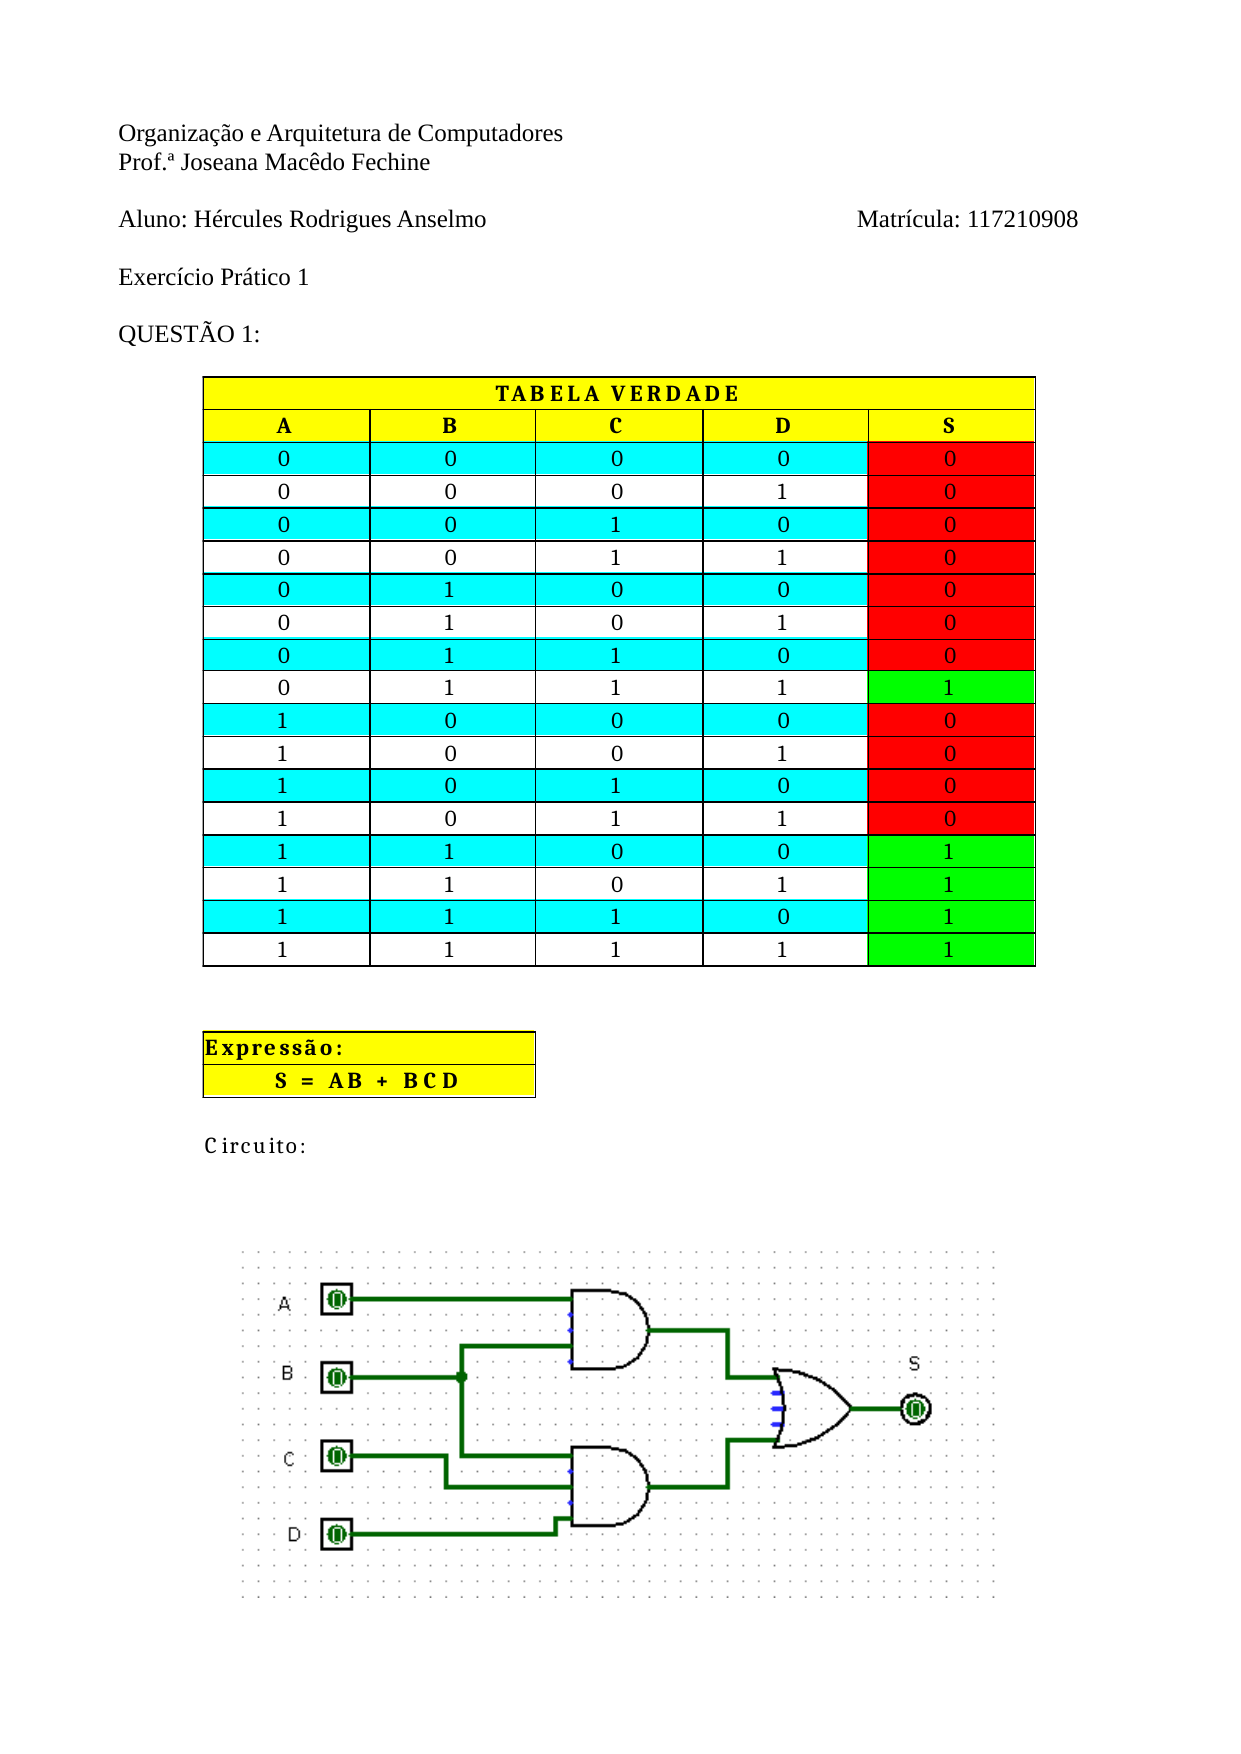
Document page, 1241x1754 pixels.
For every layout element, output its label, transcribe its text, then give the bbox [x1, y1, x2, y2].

picture [233, 1250, 1007, 1598]
text Organização e Arquitetura de Computadores [118, 118, 1122, 147]
text Prof.ª Joseana Macêdo Fechine [118, 147, 1122, 176]
text Exercício Prático 1 [118, 262, 1122, 291]
text Aluno: Hércules Rodrigues Anselmo Matrícula: 117210908 [118, 204, 1122, 233]
text QUESTÃO 1: [118, 319, 1122, 348]
